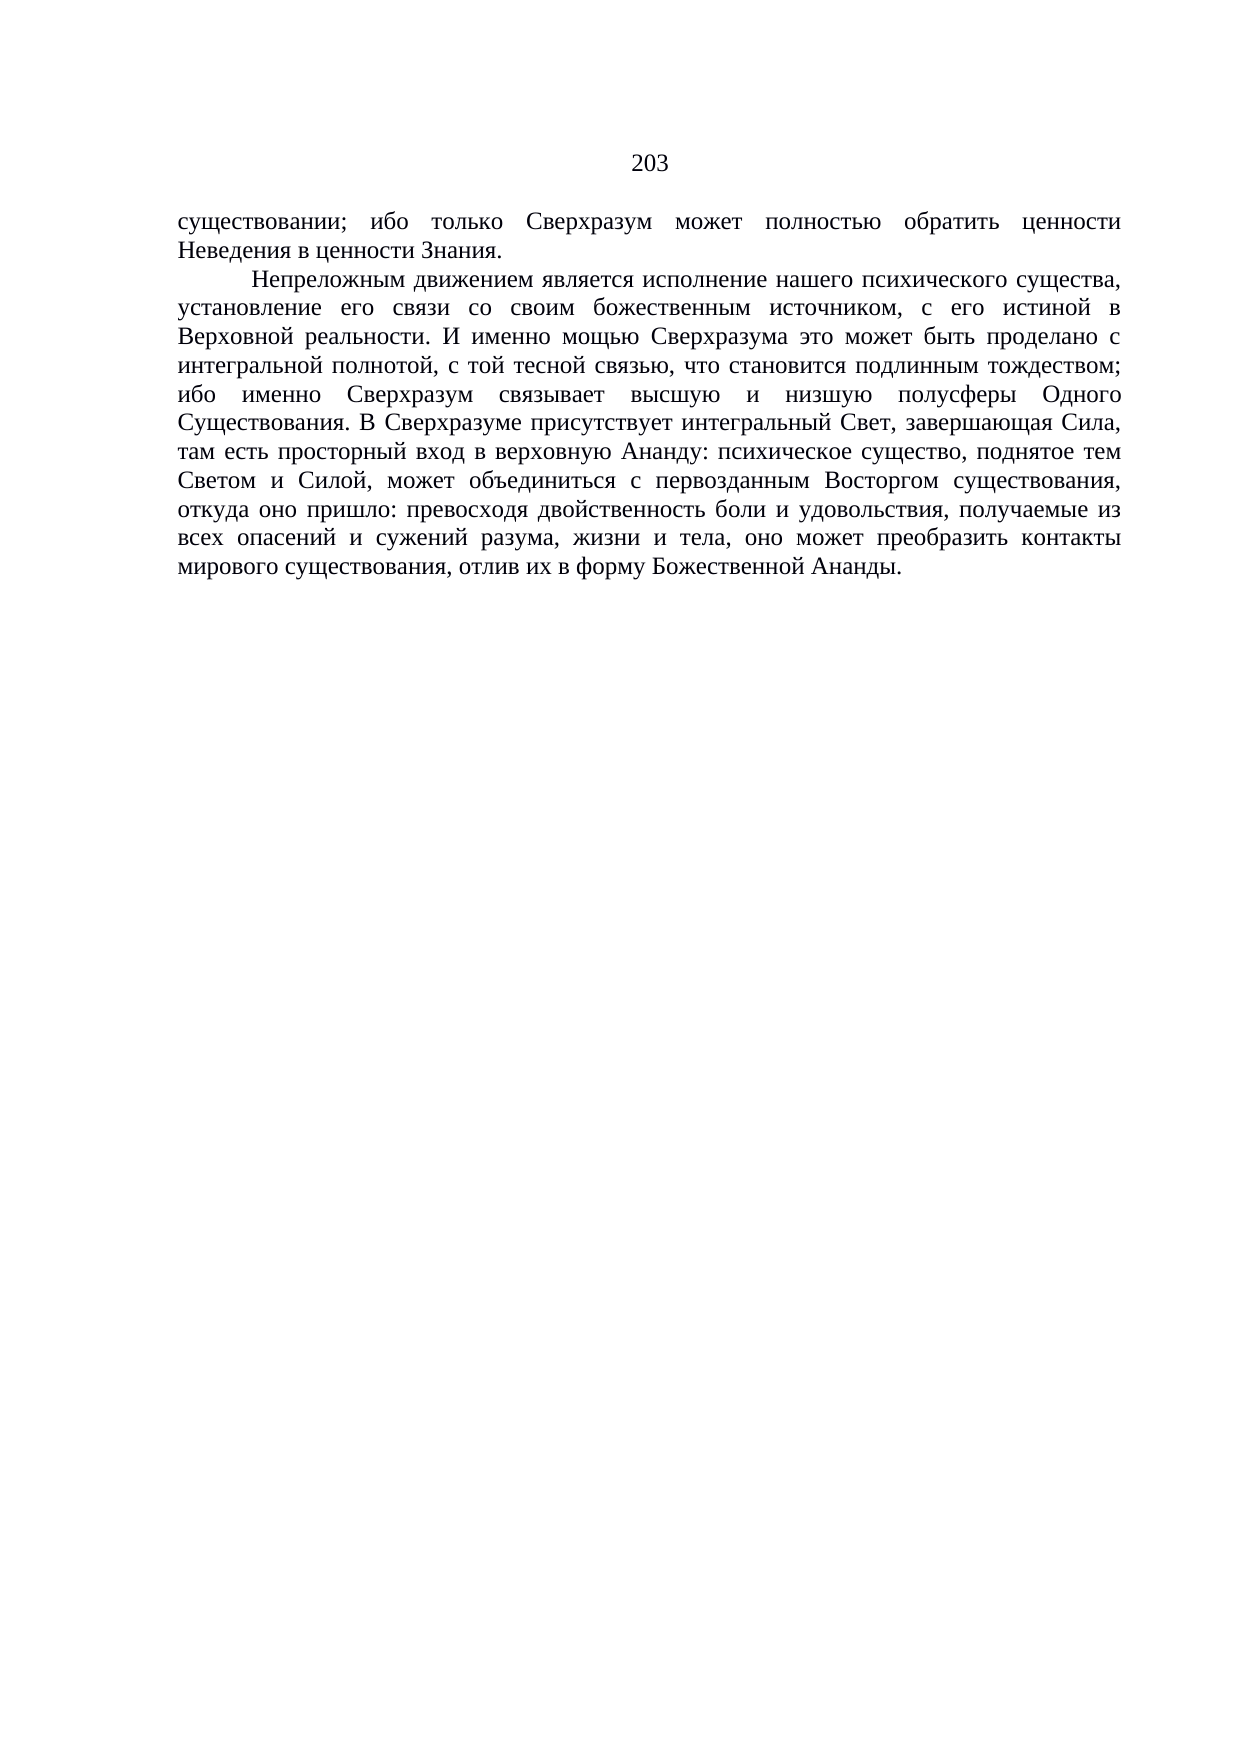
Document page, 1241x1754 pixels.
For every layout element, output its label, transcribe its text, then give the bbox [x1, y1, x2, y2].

text Непреложным движением является исполнение нашего психического существа, установление его связи со своим божественным источником, с его истиной в Верховной реальности. И именно мощью Сверхразума это может быть проделано с интегральной полнотой, с той тесной связью, что становится подлинным тождеством; ибо именно Сверхразум связывает высшую и низшую полусферы Одного Существования. В Сверхразуме присутствует интегральный Свет, завершающая Сила, там есть просторный вход в верховную Ананду: психическое существо, поднятое тем Светом и Силой, может объединиться с первозданным Восторгом существования, откуда оно пришло: превосходя двойственность боли и удовольствия, получаемые из всех опасений и сужений разума, жизни и тела, оно может преобразить контакты мирового существования, отлив их в форму Божественной Ананды. [177, 264, 1122, 580]
text существовании; ибо только Сверхразум может полностью обратить ценности Неведения в ценности Знания. [177, 206, 1122, 264]
